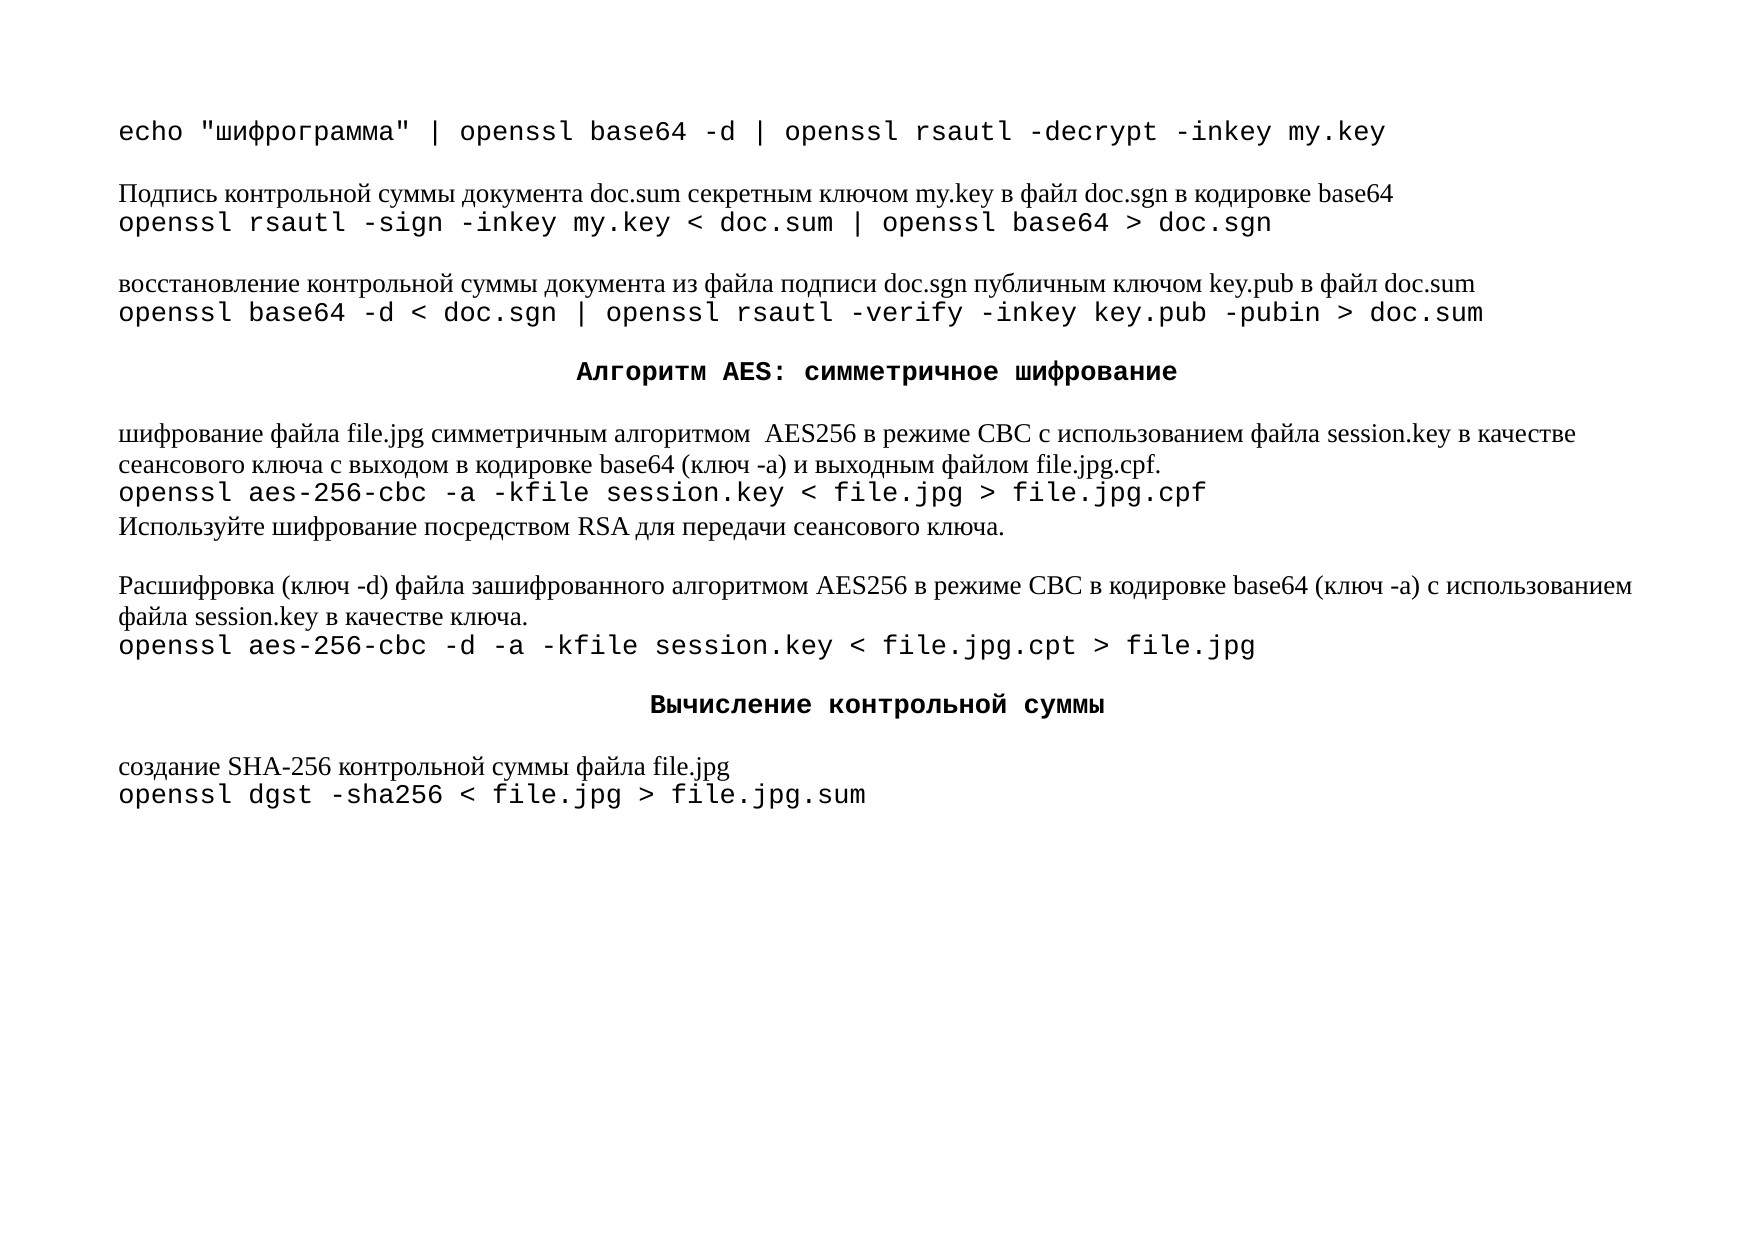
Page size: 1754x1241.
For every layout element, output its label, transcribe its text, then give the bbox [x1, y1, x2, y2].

text openssl aes-256-cbc -d -a -kfile session.key < file.jpg.cpt > file.jpg [118, 631, 1636, 662]
text Используйте шифрование посредством RSA для передачи сеансового ключа. [118, 510, 1636, 541]
text openssl dgst -sha256 < file.jpg > file.jpg.sum [118, 781, 1636, 811]
text Расшифровка (ключ -d) файла зашифрованного алгоритмом AES256 в режиме CBC в кодировке base64 (ключ -a) с использованием файла session.key в качестве ключа. [118, 569, 1636, 631]
text openssl base64 -d < doc.sgn | openssl rsautl -verify -inkey key.pub -pubin > doc.sum [118, 298, 1636, 329]
text Алгоритм AES: симметричное шифрование [118, 358, 1636, 388]
text Вычисление контрольной суммы [118, 691, 1636, 721]
text openssl rsautl -sign -inkey my.key < doc.sum | openssl base64 > doc.sgn [118, 208, 1636, 239]
text создание SHA-256 контрольной суммы файла file.jpg [118, 749, 1636, 781]
text Подпись контрольной суммы документа doc.sum секретным ключом my.key в файл doc.sgn в кодировке base64 [118, 177, 1636, 208]
text восстановление контрольной суммы документа из файла подписи doc.sgn публичным ключом key.pub в файл doc.sum [118, 267, 1636, 298]
text echo "шифрограмма" | openssl base64 -d | openssl rsautl -decrypt -inkey my.key [118, 118, 1636, 149]
text openssl aes-256-cbc -a -kfile session.key < file.jpg > file.jpg.cpf [118, 479, 1636, 510]
text шифрование файла file.jpg симметричным алгоритмом AES256 в режиме CBC с использованием файла session.key в качестве сеансового ключа с выходом в кодировке base64 (ключ -а) и выходным файлом file.jpg.cpf. [118, 417, 1636, 479]
